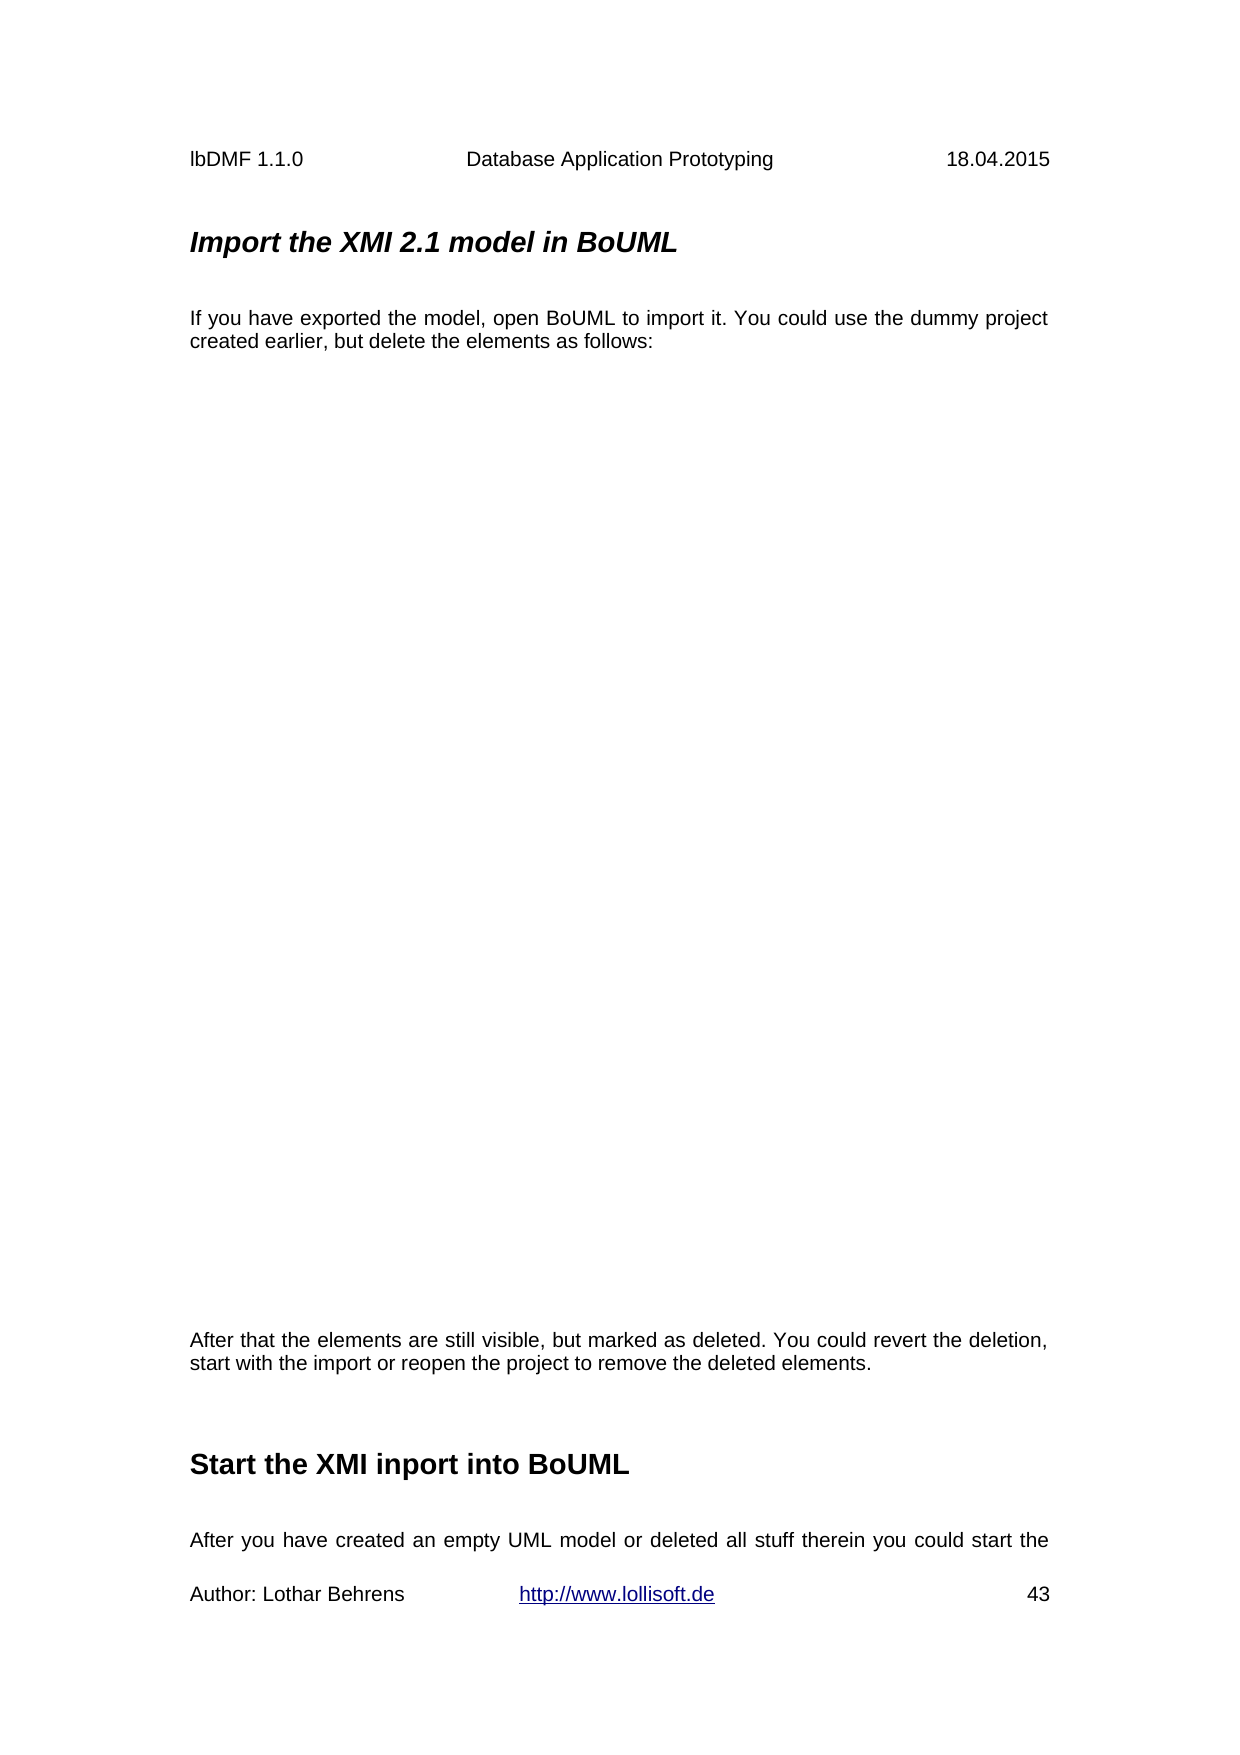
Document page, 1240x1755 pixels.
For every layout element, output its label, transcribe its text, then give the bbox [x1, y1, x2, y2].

text After that the elements are still visible, but marked as deleted. You could revert the deletion, start with the import or reopen the project to remove the deleted elements. [189, 1328, 1050, 1375]
subtitle Import the XMI 2.1 model in BoUML [189, 226, 1050, 258]
text If you have exported the model, open BoUML to import it. You could use the dummy project created earlier, but delete the elements as follows: [189, 306, 1050, 353]
text After you have created an empty UML model or deleted all stuff therein you could start the [189, 1529, 1050, 1552]
subtitle Start the XMI inport into BoUML [189, 1448, 1050, 1481]
